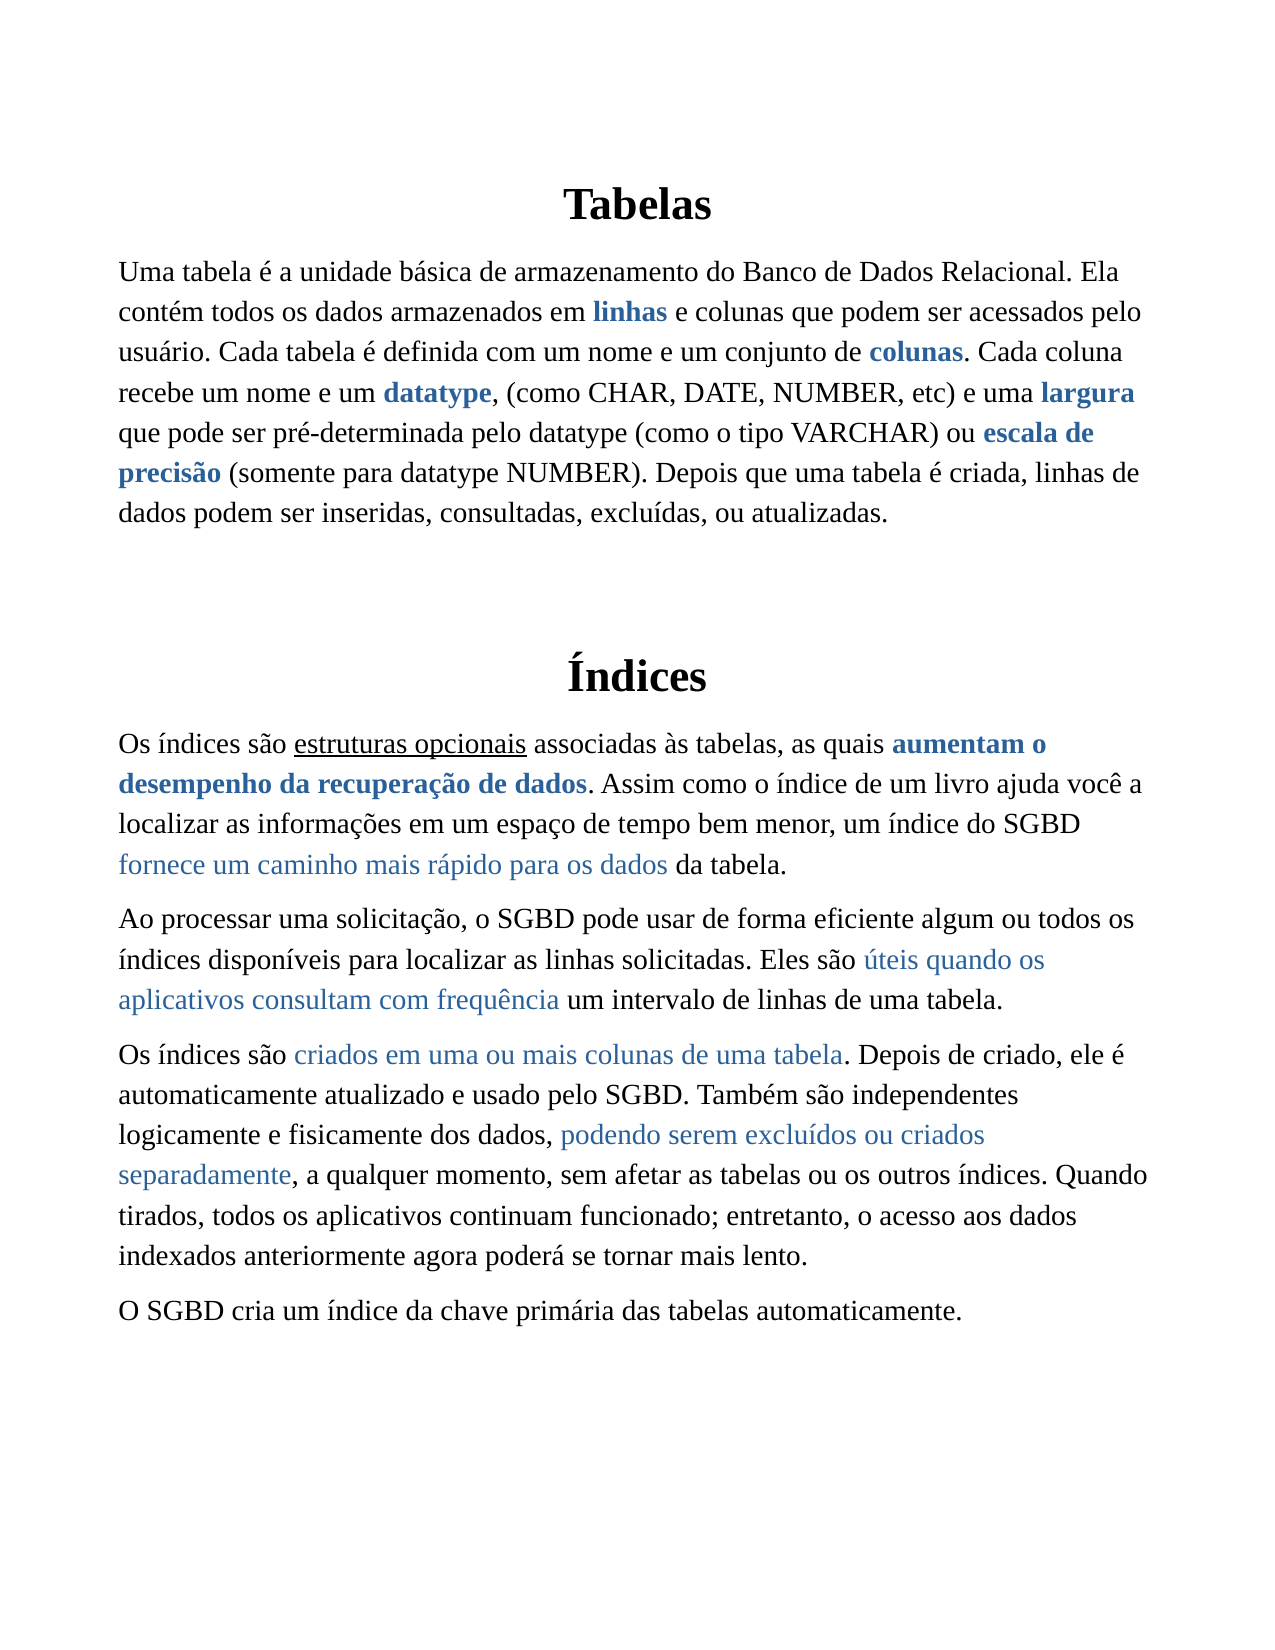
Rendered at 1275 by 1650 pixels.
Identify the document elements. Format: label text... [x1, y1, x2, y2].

text Os índices são estruturas opcionais associadas às tabelas, as quais aumentam o desempenho da recuperação de dados. Assim como o índice de um livro ajuda você a localizar as informações em um espaço de tempo bem menor, um índice do SGBD fornece um caminho mais rápido para os dados da tabela. [118, 726, 1157, 880]
text O SGBD cria um índice da chave primária das tabelas automaticamente. [118, 1293, 1157, 1326]
text Índices [118, 648, 1157, 701]
text Tabelas [118, 176, 1157, 229]
text Uma tabela é a unidade básica de armazenamento do Banco de Dados Relacional. Ela contém todos os dados armazenados em linhas e colunas que podem ser acessados pelo usuário. Cada tabela é definida com um nome e um conjunto de colunas. Cada coluna recebe um nome e um datatype, (como CHAR, DATE, NUMBER, etc) e uma largura que pode ser pré-determinada pelo datatype (como o tipo VARCHAR) ou escala de precisão (somente para datatype NUMBER). Depois que uma tabela é criada, linhas de dados podem ser inseridas, consultadas, excluídas, ou atualizadas. [118, 254, 1157, 529]
text Ao processar uma solicitação, o SGBD pode usar de forma eficiente algum ou todos os índices disponíveis para localizar as linhas solicitadas. Eles são úteis quando os aplicativos consultam com frequência um intervalo de linhas de uma tabela. [118, 902, 1157, 1016]
text Os índices são criados em uma ou mais colunas de uma tabela. Depois de criado, ele é automaticamente atualizado e usado pelo SGBD. Também são independentes logicamente e fisicamente dos dados, podendo serem excluídos ou criados separadamente, a qualquer momento, sem afetar as tabelas ou os outros índices. Quando tirados, todos os aplicativos continuam funcionado; entretanto, o acesso aos dados indexados anteriormente agora poderá se tornar mais lento. [118, 1037, 1157, 1271]
